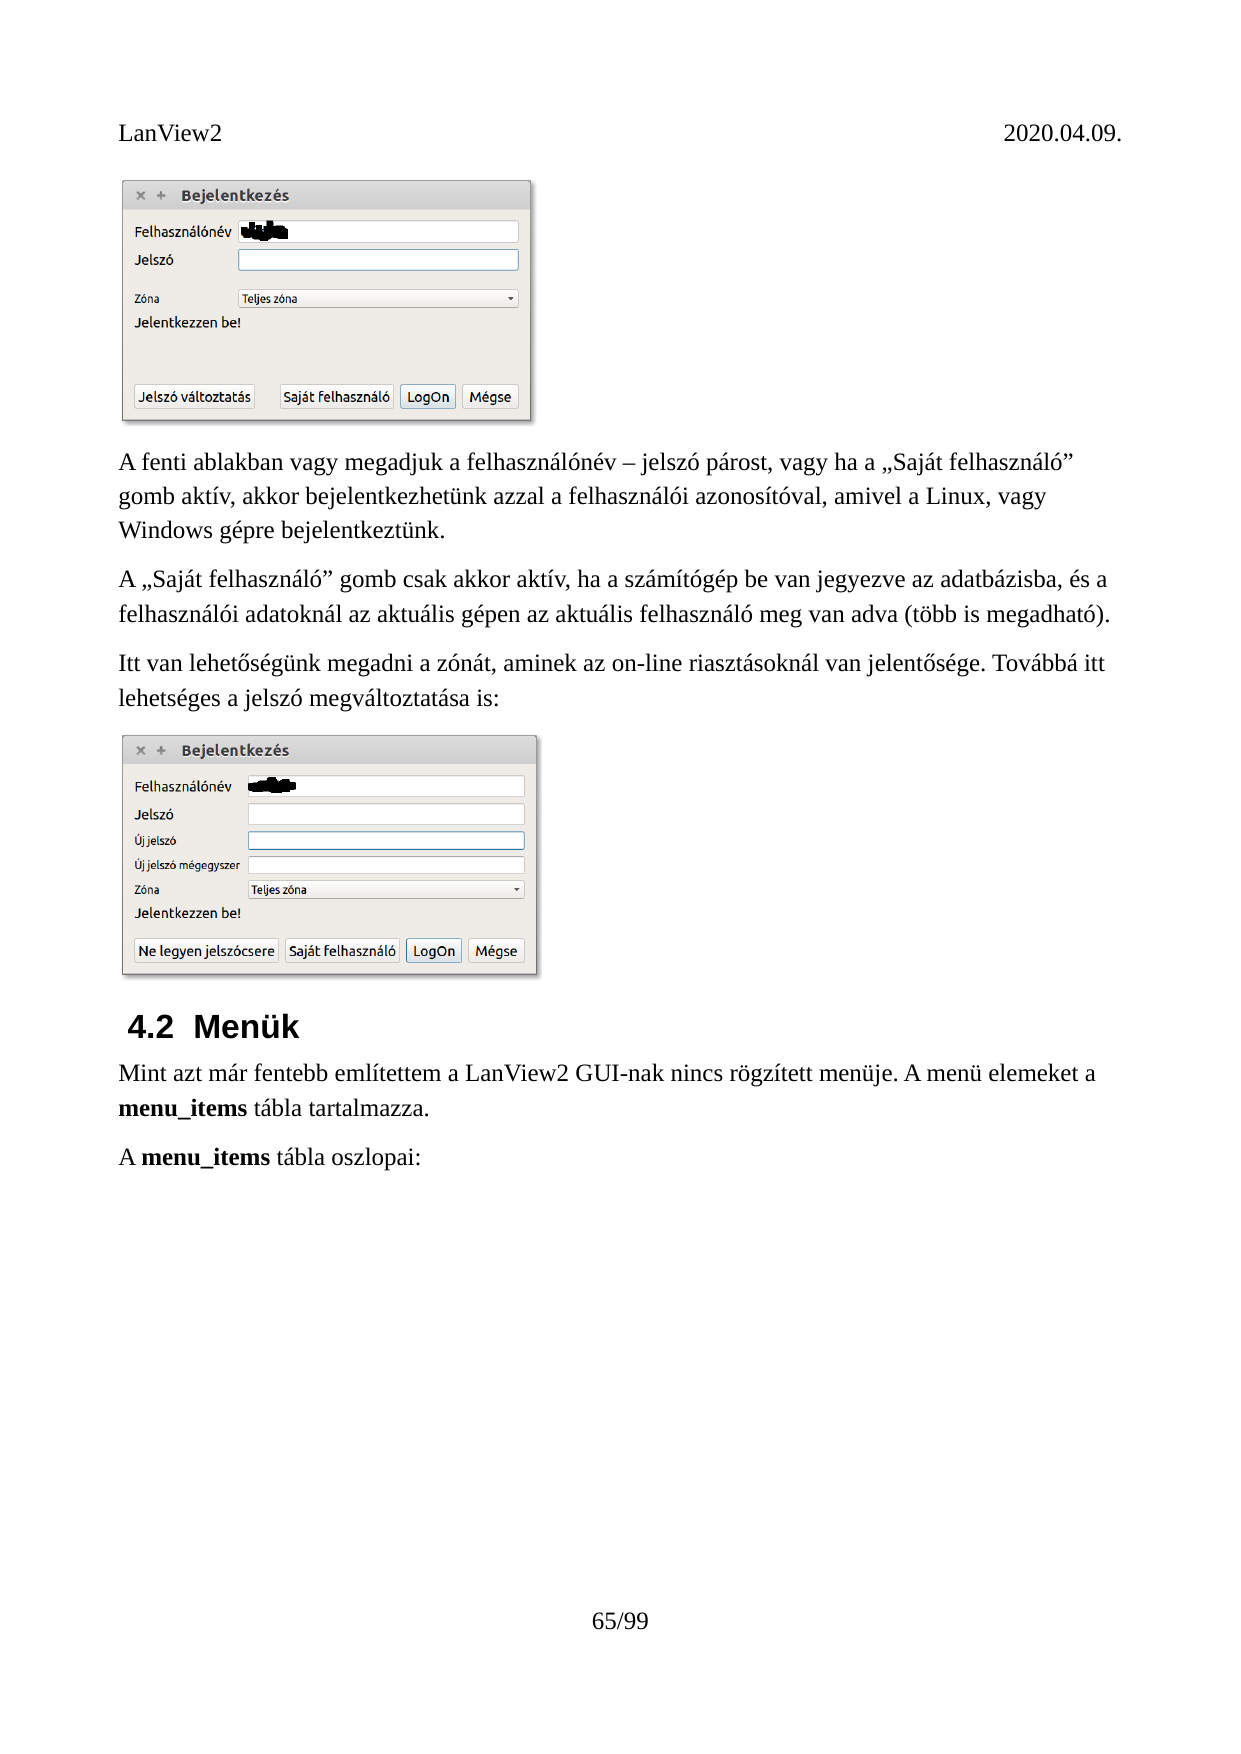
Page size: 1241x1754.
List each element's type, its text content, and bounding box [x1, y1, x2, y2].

text [537, 177, 1122, 426]
text A fenti ablakban vagy megadjuk a felhasználónév – jelszó párost, vagy ha a „Saját felhasználó” gomb aktív, akkor bejelentkezhetünk azzal a felhasználói azonosítóval, amivel a Linux, vagy Windows gépre bejelentkeztünk. [118, 447, 1122, 544]
text A „Saját felhasználó” gomb csak akkor aktív, ha a számítógép be van jegyezve az adatbázisba, és a felhasználói adatoknál az aktuális gépen az aktuális felhasználó meg van adva (több is megadható). [118, 564, 1122, 628]
text Itt van lehetőségünk megadni a zónát, aminek az on-line riasztásoknál van jelentősége. Továbbá itt lehetséges a jelszó megváltoztatása is: [118, 648, 1122, 711]
picture [118, 177, 537, 427]
text Mint azt már fentebb említettem a LanView2 GUI-nak nincs rögzített menüje. A menü elemeket a menu_items tábla tartalmazza. [118, 1058, 1122, 1122]
picture [118, 731, 543, 981]
text A menu_items tábla oszlopai: [118, 1142, 1122, 1171]
subtitle Menük [118, 1007, 1122, 1046]
